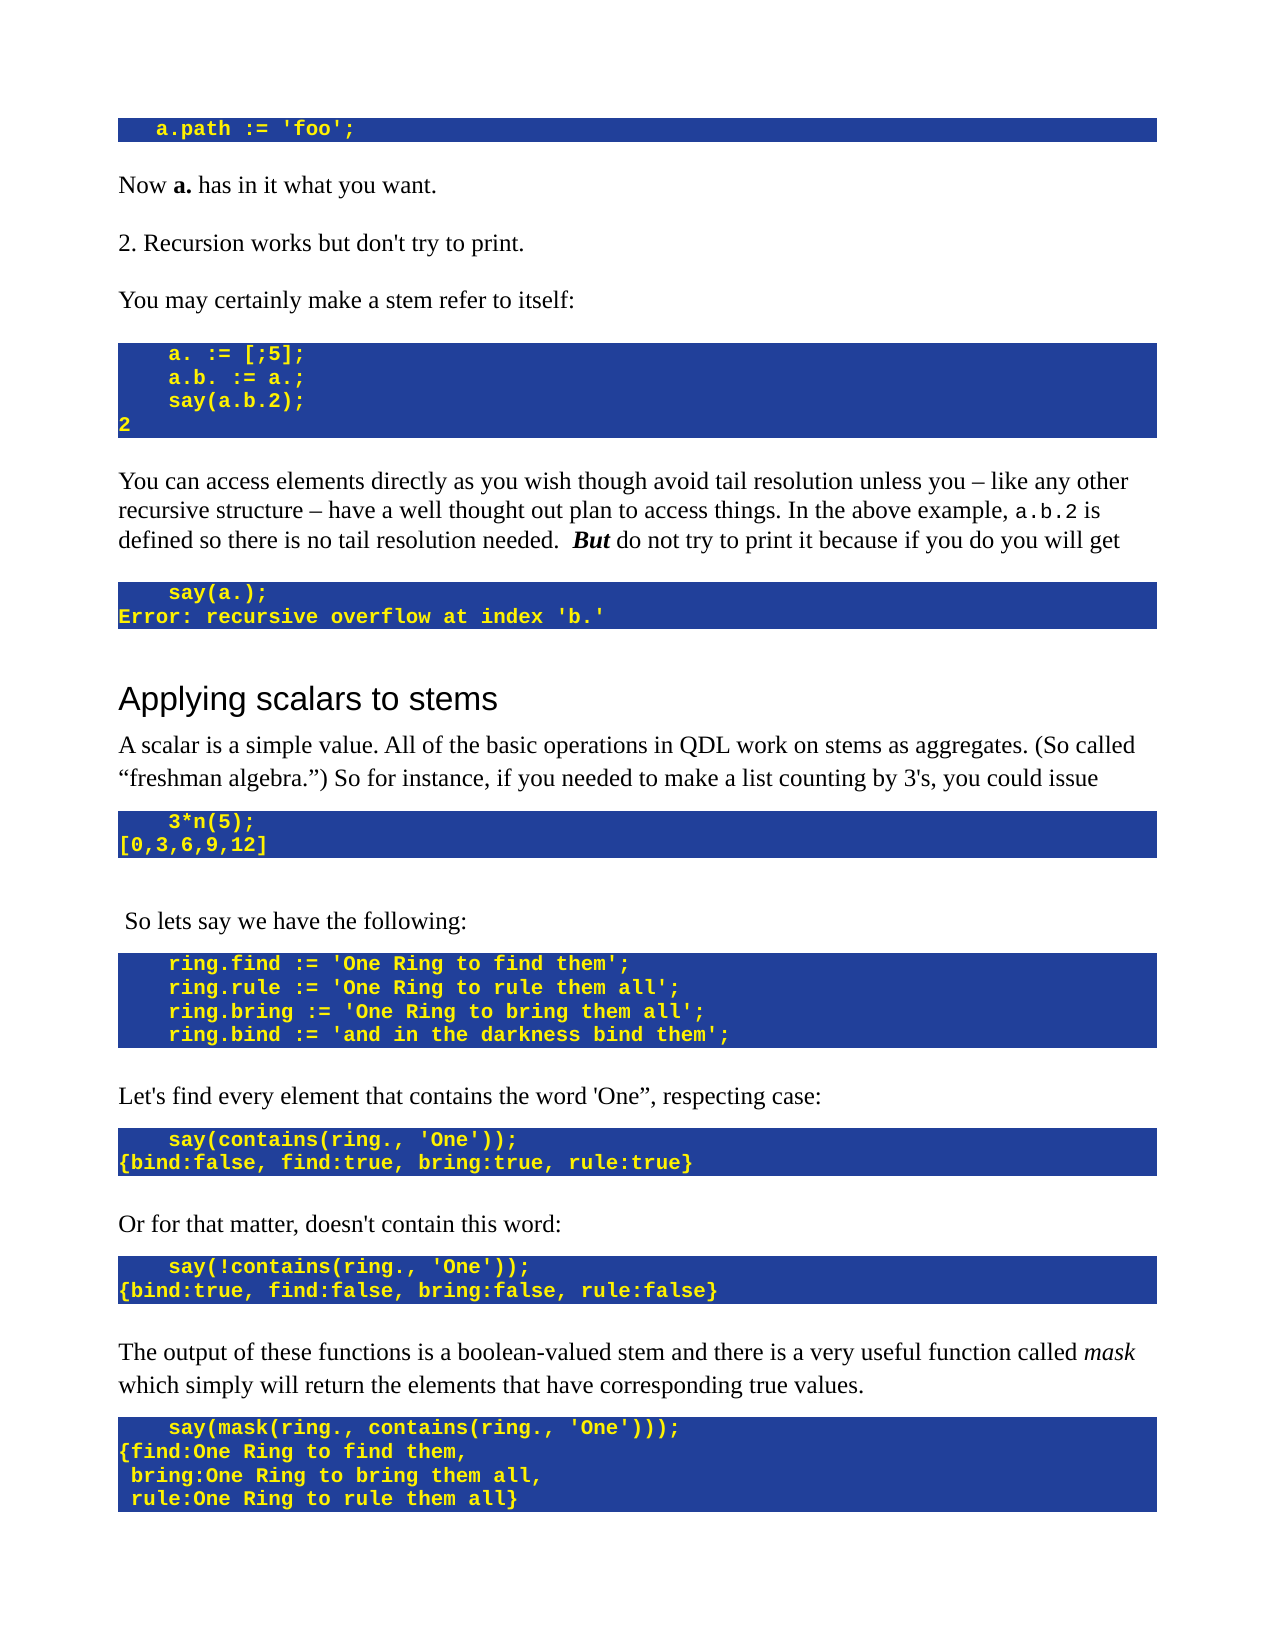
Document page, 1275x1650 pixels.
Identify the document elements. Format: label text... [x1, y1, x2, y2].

text ring.bring := 'One Ring to bring them all'; [118, 1001, 1157, 1024]
text Error: recursive overflow at index 'b.' [118, 606, 1157, 629]
text say(mask(ring., contains(ring., 'One'))); [118, 1417, 1157, 1441]
text a. := [;5]; [118, 343, 1157, 367]
text ring.find := 'One Ring to find them'; [118, 953, 1157, 977]
text The output of these functions is a boolean-valued stem and there is a very useful function called mask which simply will return the elements that have corresponding true values. [118, 1304, 1157, 1398]
text 2 [118, 414, 1157, 438]
text say(a.); [118, 582, 1157, 606]
text a.path := 'foo'; [118, 118, 1157, 142]
text {bind:false, find:true, bring:true, rule:true} [118, 1152, 1157, 1176]
text {find:One Ring to find them, [118, 1441, 1157, 1465]
text bring:One Ring to bring them all, [118, 1465, 1157, 1488]
text [0,3,6,9,12] [118, 834, 1157, 858]
text say(contains(ring., 'One')); [118, 1128, 1157, 1152]
text You may certainly make a stem refer to itself: [118, 286, 1157, 314]
text 2. Recursion works but don't try to print. [118, 228, 1157, 257]
text 3*n(5); [118, 811, 1157, 834]
text ring.rule := 'One Ring to rule them all'; [118, 977, 1157, 1001]
text Or for that matter, doesn't contain this word: [118, 1176, 1157, 1238]
text a.b. := a.; [118, 367, 1157, 390]
text {bind:true, find:false, bring:false, rule:false} [118, 1280, 1157, 1304]
text Let's find every element that contains the word 'One”, respecting case: [118, 1048, 1157, 1110]
text A scalar is a simple value. All of the basic operations in QDL work on stems as aggregates. (So called “freshman algebra.”) So for instance, if you needed to make a list counting by 3's, you could issue [118, 730, 1157, 792]
text say(!contains(ring., 'One')); [118, 1256, 1157, 1280]
text ring.bind := 'and in the darkness bind them'; [118, 1024, 1157, 1048]
text say(a.b.2); [118, 390, 1157, 414]
text rule:One Ring to rule them all} [118, 1488, 1157, 1512]
text You can access elements directly as you wish though avoid tail resolution unless you – like any other recursive structure – have a well thought out plan to access things. In the above example, a.b.2 is defined so there is no tail resolution needed. But do not try to print it because if you do you will get [118, 466, 1157, 582]
text So lets say we have the following: [118, 906, 1157, 934]
text Now a. has in it what you want. [118, 171, 1157, 199]
subtitle Applying scalars to stems [118, 679, 1157, 718]
